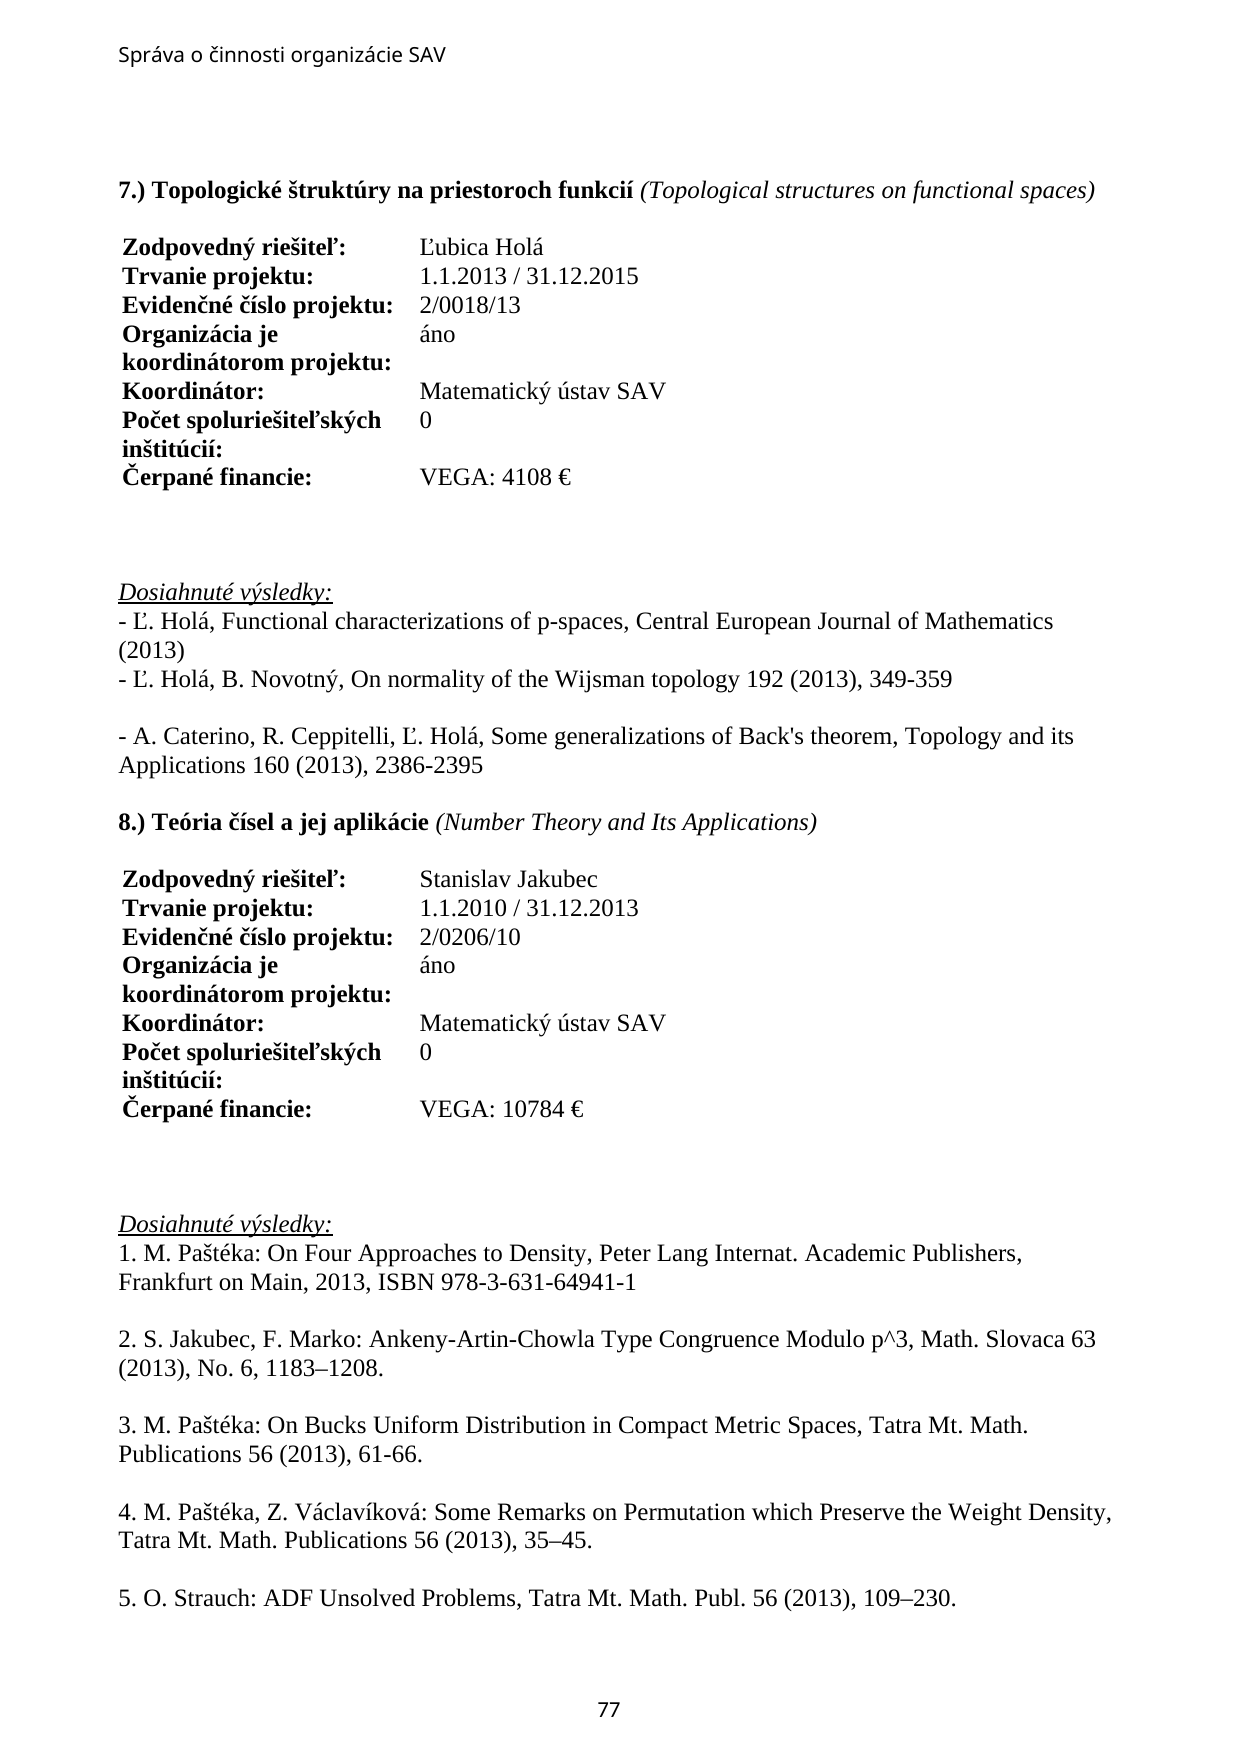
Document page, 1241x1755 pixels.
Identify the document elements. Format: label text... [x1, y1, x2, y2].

table_cell Matematický ústav SAV [419, 1008, 1122, 1037]
table_header Zodpovedný riešiteľ: [122, 864, 419, 893]
table_cell Trvanie projektu: [122, 893, 419, 922]
table_cell 0 [419, 1037, 1122, 1094]
table_cell 2/0206/10 [419, 922, 1122, 950]
table_cell 1.1.2013 / 31.12.2015 [419, 261, 1122, 290]
table_cell áno [419, 319, 1122, 376]
table_cell 2/0018/13 [419, 290, 1122, 319]
text Dosiahnuté výsledky: - Ľ. Holá, Functional characterizations of p-spaces, Central European Journal of Mathematics (2013) - Ľ. Holá, B. Novotný, On normality of the Wijsman topology 192 (2013), 349-359 - A. Caterino, R. Ceppitelli, Ľ. Holá, Some generalizations of Back's theorem, Topology and its Applications 160 (2013), 2386-2395 8.) Teória čísel a jej aplikácie (Number Theory and Its Applications) [118, 549, 1122, 864]
table_cell Počet spoluriešiteľských inštitúcií: [122, 1037, 419, 1094]
text 7.) Topologické štruktúry na priestoroch funkcií (Topological structures on functional spaces) [118, 118, 1122, 232]
text Dosiahnuté výsledky: 1. M. Paštéka: On Four Approaches to Density, Peter Lang Internat. Academic Publishers, Frankfurt on Main, 2013, ISBN 978-3-631-64941-1 2. S. Jakubec, F. Marko: Ankeny-Artin-Chowla Type Congruence Modulo p^3, Math. Slovaca 63 (2013), No. 6, 1183–1208. 3. M. Paštéka: On Bucks Uniform Distribution in Compact Metric Spaces, Tatra Mt. Math. Publications 56 (2013), 61-66. 4. M. Paštéka, Z. Václavíková: Some Remarks on Permutation which Preserve the Weight Density, Tatra Mt. Math. Publications 56 (2013), 35–45. 5. O. Strauch: ADF Unsolved Problems, Tatra Mt. Math. Publ. 56 (2013), 109–230. [118, 1180, 1122, 1612]
table_cell VEGA: 10784 € [419, 1094, 1122, 1180]
table_cell Evidenčné číslo projektu: [122, 922, 419, 950]
table_cell 1.1.2010 / 31.12.2013 [419, 893, 1122, 922]
table_cell Matematický ústav SAV [419, 376, 1122, 405]
table_cell Koordinátor: [122, 376, 419, 405]
table_cell Trvanie projektu: [122, 261, 419, 290]
table_cell Čerpané financie: [122, 463, 419, 549]
table_cell Koordinátor: [122, 1008, 419, 1037]
table_cell Organizácia je koordinátorom projektu: [122, 950, 419, 1008]
table_cell Organizácia je koordinátorom projektu: [122, 319, 419, 376]
table_header Zodpovedný riešiteľ: [122, 233, 419, 261]
table_header Ľubica Holá [419, 233, 1122, 261]
table_cell VEGA: 4108 € [419, 463, 1122, 549]
table_cell áno [419, 950, 1122, 1008]
table_cell Počet spoluriešiteľských inštitúcií: [122, 405, 419, 462]
table_cell Čerpané financie: [122, 1094, 419, 1180]
table_cell 0 [419, 405, 1122, 462]
table_header Stanislav Jakubec [419, 864, 1122, 893]
table_cell Evidenčné číslo projektu: [122, 290, 419, 319]
